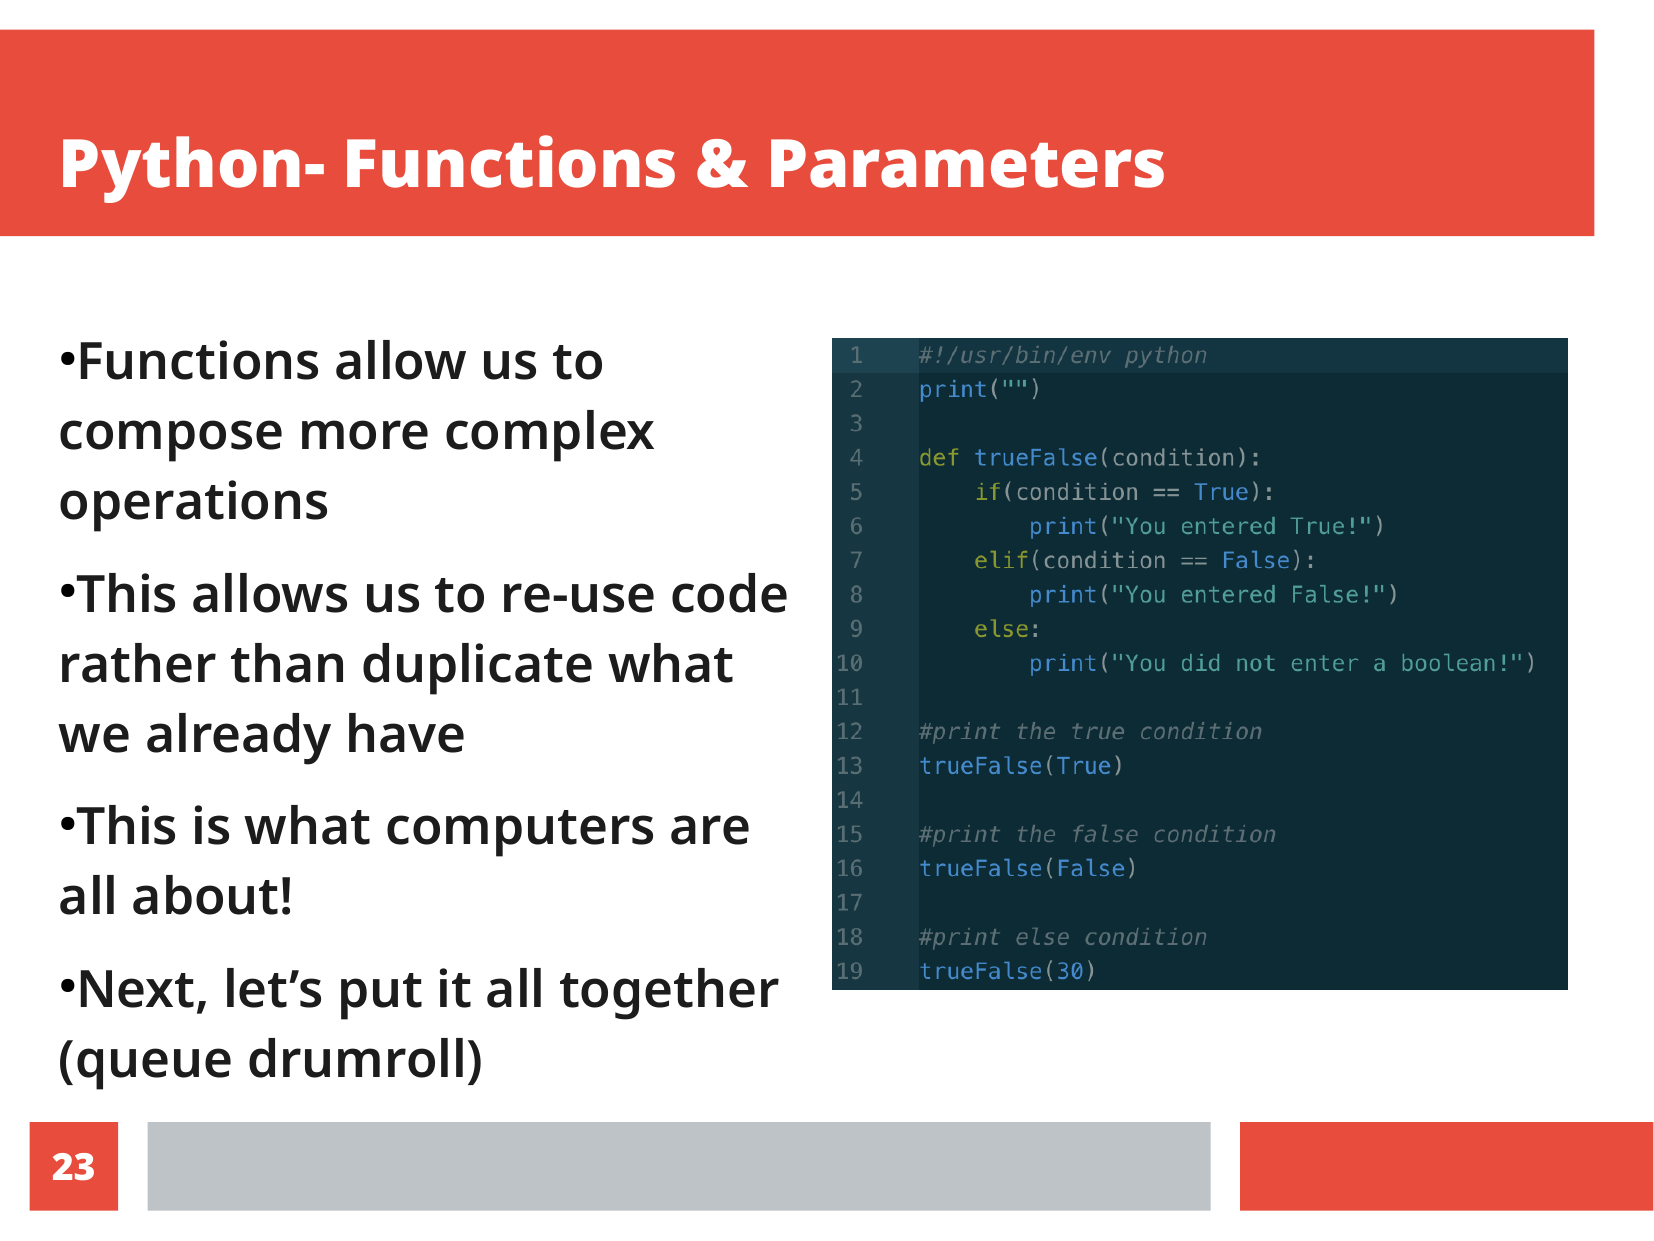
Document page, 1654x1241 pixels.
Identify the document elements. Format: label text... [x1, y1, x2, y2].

picture [832, 338, 1568, 991]
list Functions allow us to compose more complex operations This allows us to re-use code rather than duplicate what we already have This is what computers are all about! Next, let’s put it all together (queue drumroll) [59, 324, 794, 1093]
title Python- Functions & Parameters [59, 59, 1595, 207]
